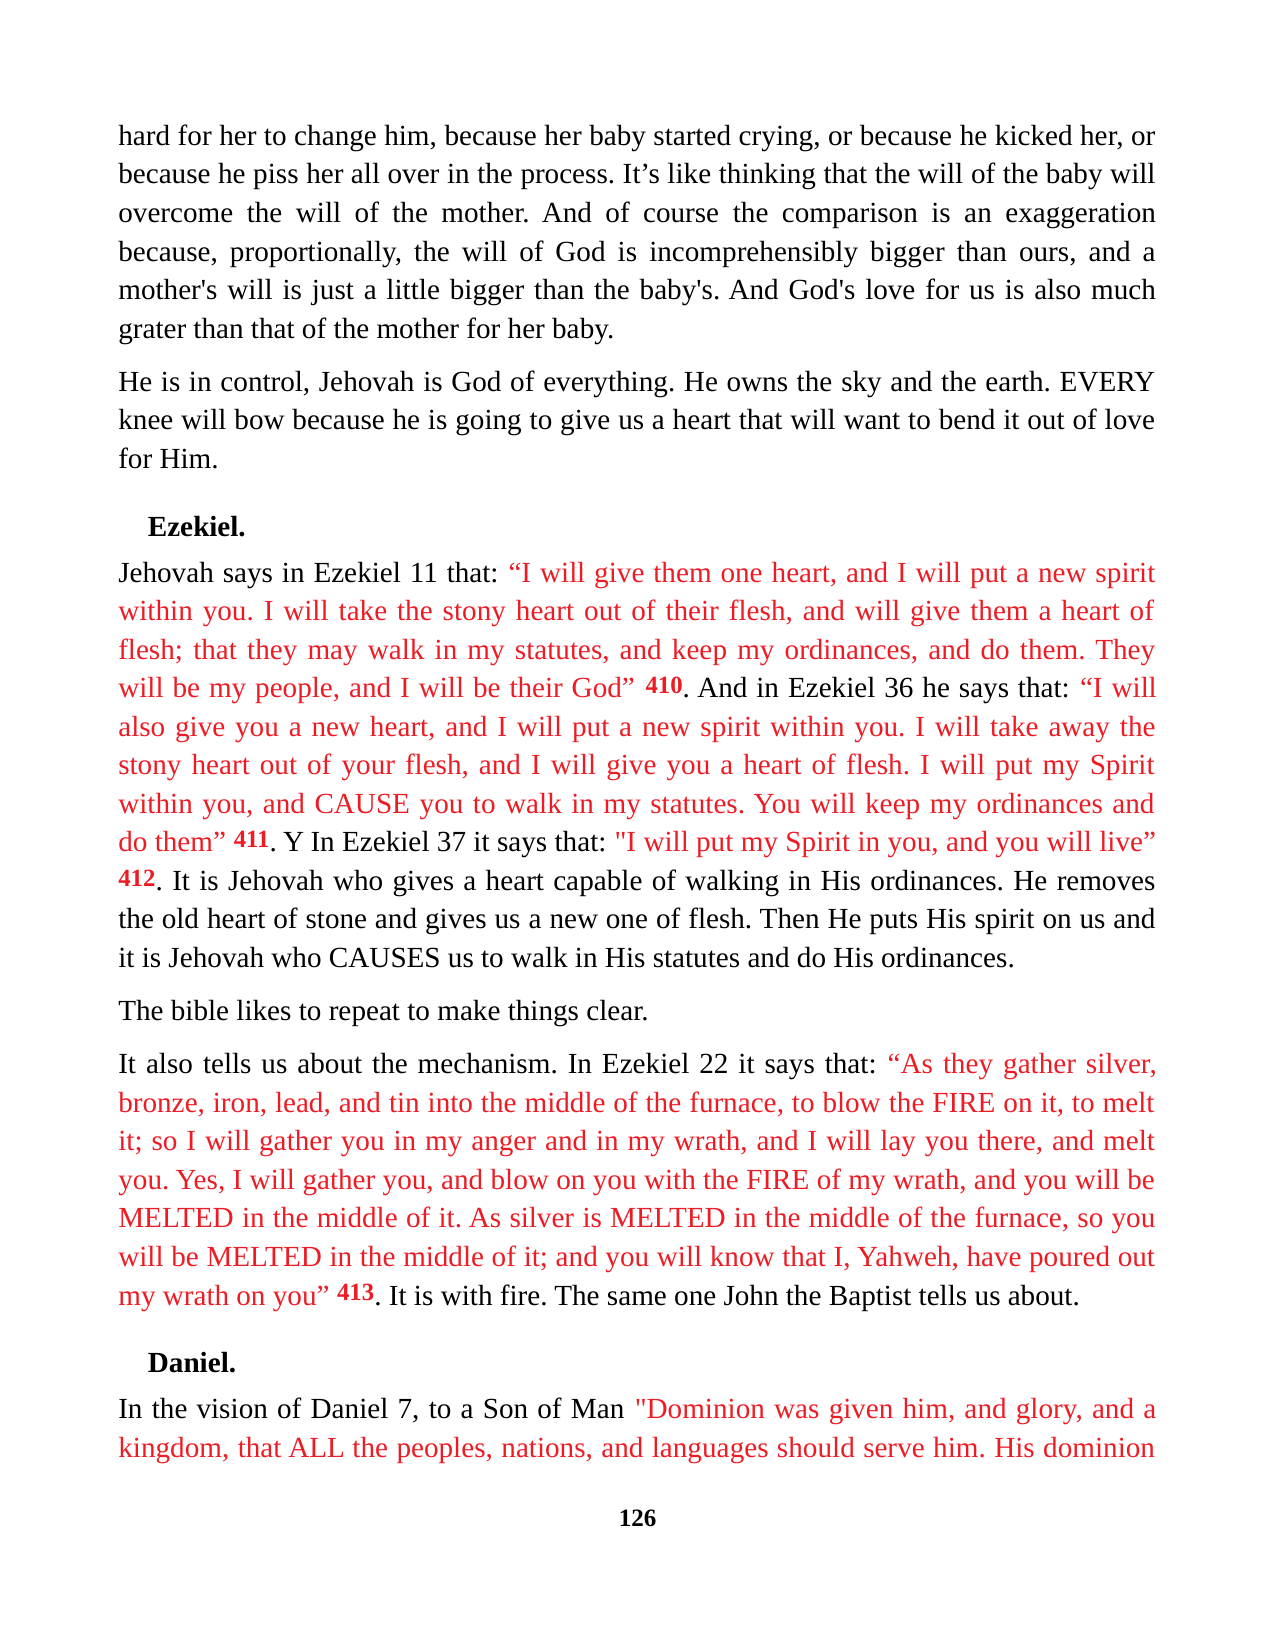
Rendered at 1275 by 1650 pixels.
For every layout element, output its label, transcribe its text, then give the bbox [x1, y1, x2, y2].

subtitle Ezekiel. [148, 509, 1157, 542]
text In the vision of Daniel 7, to a Son of Man "Dominion was given him, and glory, and a kingdom, that ALL the peoples, nations, and languages should serve him. His dominion [118, 1391, 1157, 1463]
subtitle Daniel. [148, 1345, 1157, 1379]
text Jehovah says in Ezekiel 11 that: “I will give them one heart, and I will put a new spirit within you. I will take the stony heart out of their flesh, and will give them a heart of flesh; that they may walk in my statutes, and keep my ordinances, and do them. They will be my people, and I will be their God” . And in Ezekiel 36 he says that: “I will also give you a new heart, and I will put a new spirit within you. I will take away the stony heart out of your flesh, and I will give you a heart of flesh. I will put my Spirit within you, and CAUSE you to walk in my statutes. You will keep my ordinances and do them” . Y In Ezekiel 37 it says that: "I will put my Spirit in you, and you will live” . It is Jehovah who gives a heart capable of walking in His ordinances. He removes the old heart of stone and gives us a new one of flesh. Then He puts His spirit on us and it is Jehovah who CAUSES us to walk in His statutes and do His ordinances. [118, 555, 1157, 974]
text He is in control, Jehovah is God of everything. He owns the sky and the earth. EVERY knee will bow because he is going to give us a heart that will want to bend it out of love for Him. [118, 364, 1157, 474]
text hard for her to change him, because her baby started crying, or because he kicked her, or because he piss her all over in the process. It’s like thinking that the will of the baby will overcome the will of the mother. And of course the comparison is an exaggeration because, proportionally, the will of God is incomprehensibly bigger than ours, and a mother's will is just a little bigger than the baby's. And God's love for us is also much grater than that of the mother for her baby. [118, 118, 1157, 344]
text It also tells us about the mechanism. In Ezekiel 22 it says that: “As they gather silver, bronze, iron, lead, and tin into the middle of the furnace, to blow the FIRE on it, to melt it; so I will gather you in my anger and in my wrath, and I will lay you there, and melt you. Yes, I will gather you, and blow on you with the FIRE of my wrath, and you will be MELTED in the middle of it. As silver is MELTED in the middle of the furnace, so you will be MELTED in the middle of it; and you will know that I, Yahweh, have poured out my wrath on you” . It is with fire. The same one John the Baptist tells us about. [118, 1046, 1157, 1311]
text The bible likes to repeat to make things clear. [118, 993, 1157, 1027]
